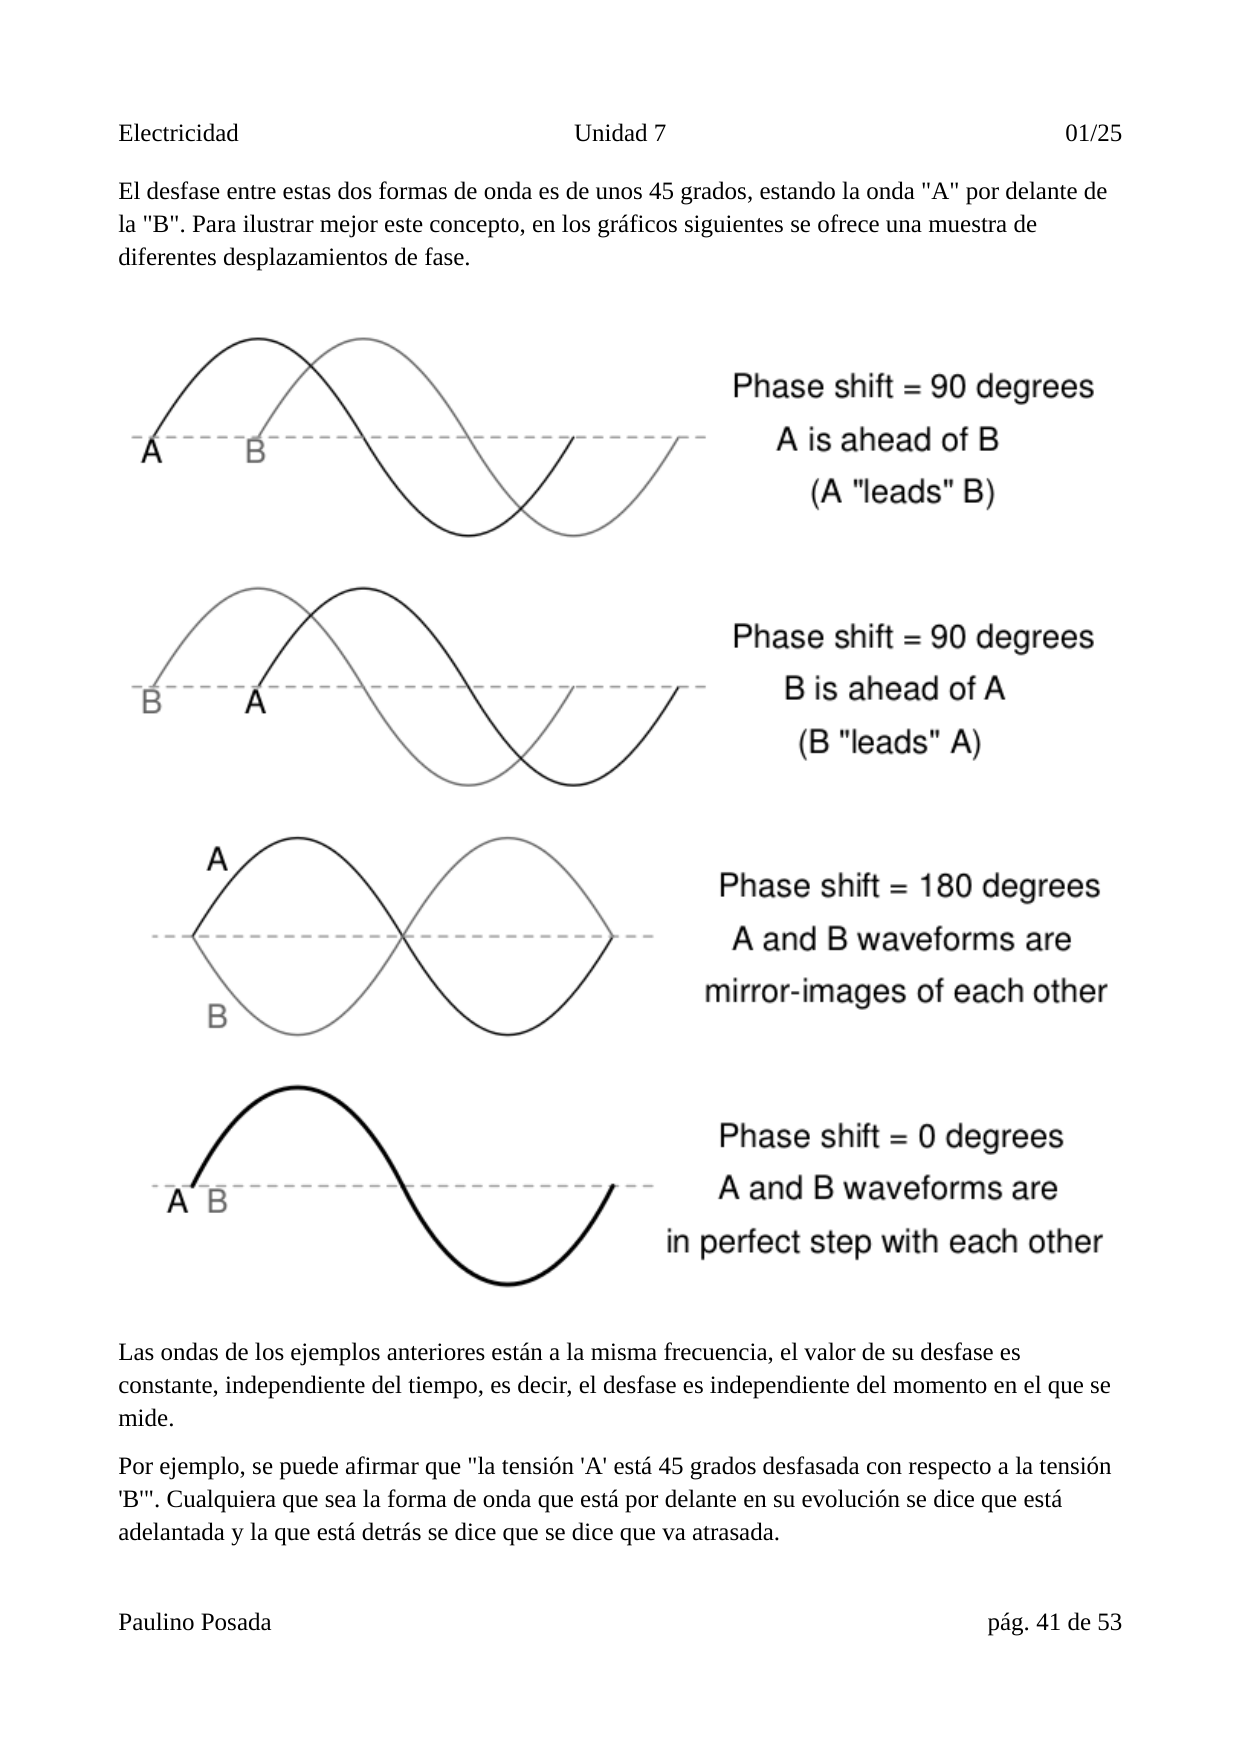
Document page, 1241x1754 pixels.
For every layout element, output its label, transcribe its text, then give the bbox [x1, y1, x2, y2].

text Por ejemplo, se puede afirmar que "la tensión 'A' está 45 grados desfasada con respecto a la tensión 'B'". Cualquiera que sea la forma de onda que está por delante en su evolución se dice que está adelantada y la que está detrás se dice que se dice que va atrasada. [118, 1451, 1122, 1546]
text Las ondas de los ejemplos anteriores están a la misma frecuencia, el valor de su desfase es constante, independiente del tiempo, es decir, el desfase es independiente del momento en el que se mide. [118, 1337, 1122, 1432]
text El desfase entre estas dos formas de onda es de unos 45 grados, estando la onda "A" por delante de la "B". Para ilustrar mejor este concepto, en los gráficos siguientes se ofrece una muestra de diferentes desplazamientos de fase. [118, 176, 1122, 271]
picture [118, 290, 1123, 1297]
